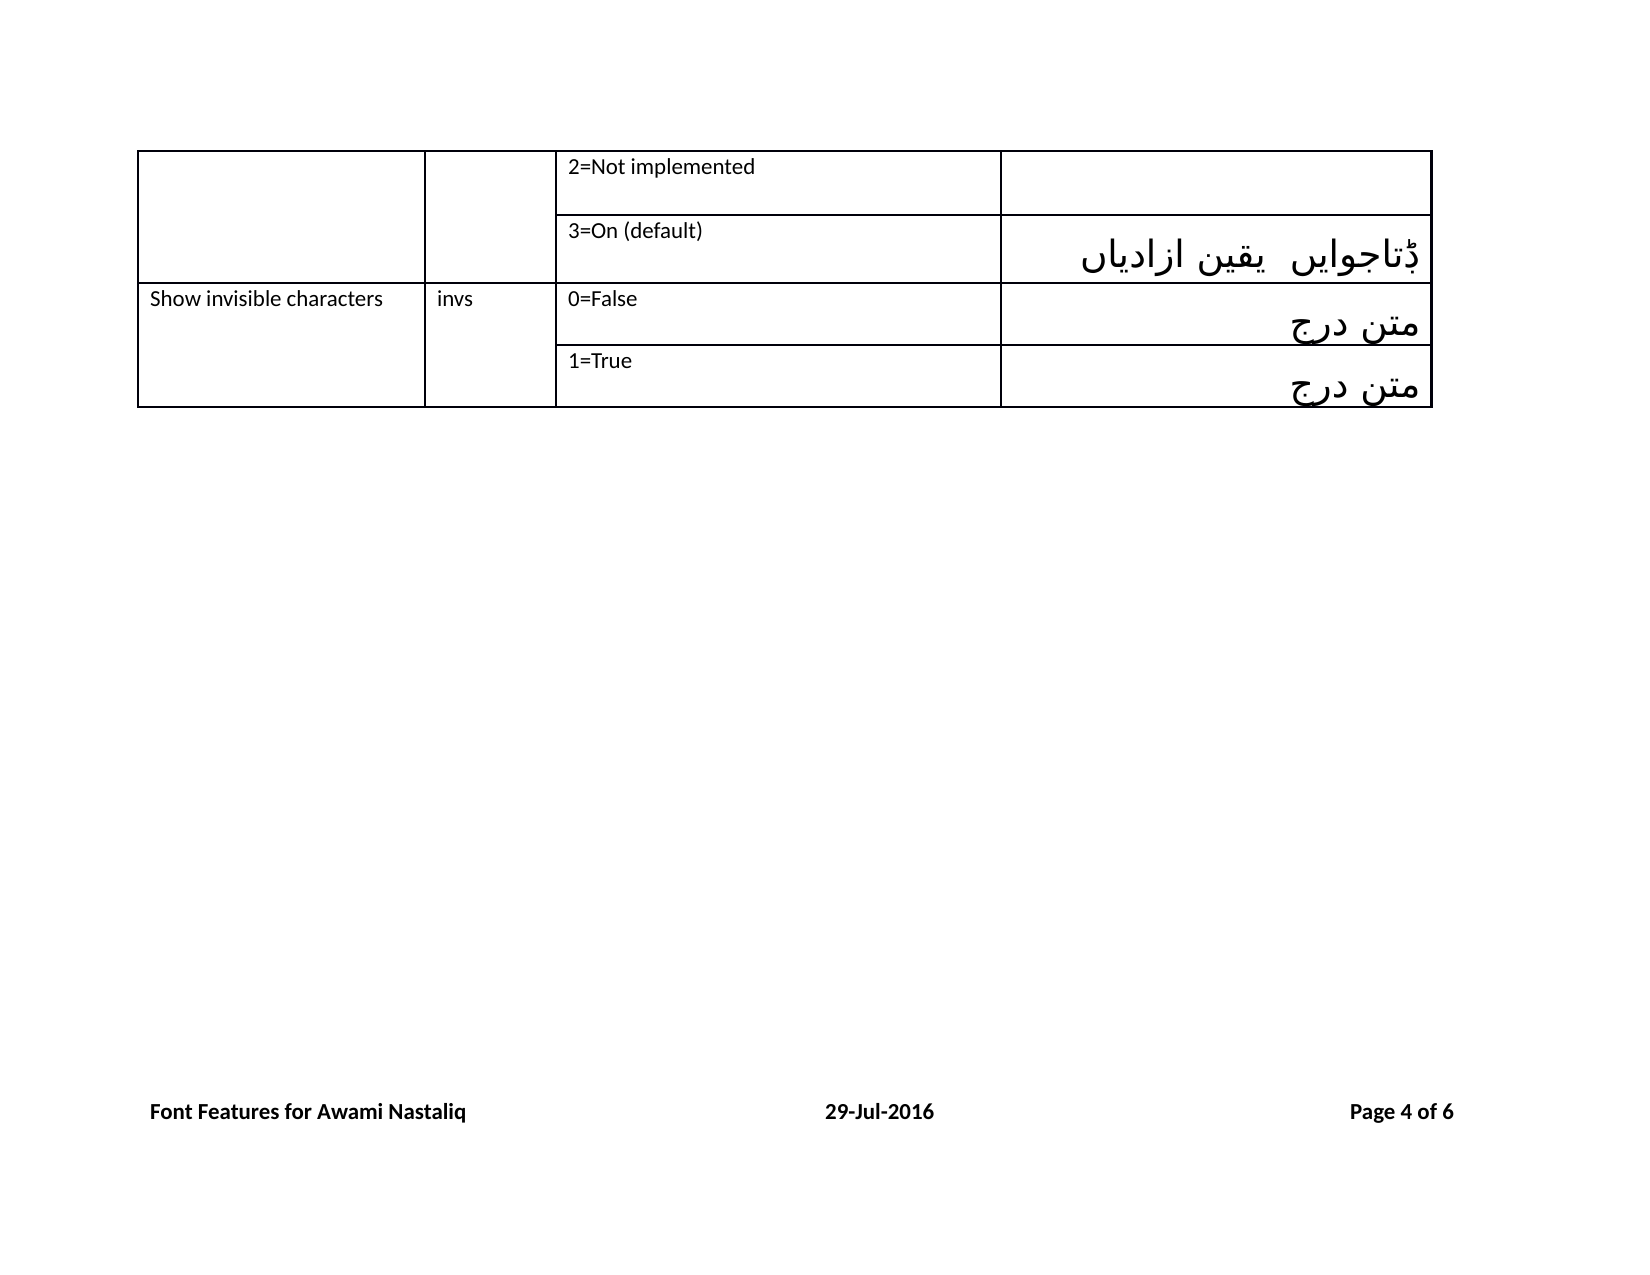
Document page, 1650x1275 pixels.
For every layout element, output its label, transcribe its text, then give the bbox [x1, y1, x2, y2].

table_cell ڋتاجوایں یقین ازادیاں [1002, 216, 1430, 282]
table_cell Show invisible characters [139, 284, 424, 406]
table_cell [1002, 152, 1430, 214]
table_cell invs [426, 284, 555, 406]
table_cell 0=False [557, 284, 1000, 344]
table_cell 1=True [557, 346, 1000, 406]
table_cell متن درج ⁦⁧⁨⁩⁬⁭‌‍‎‏‭‮ [1002, 284, 1430, 344]
table_cell [426, 152, 555, 282]
table_cell [139, 152, 424, 282]
table_cell 2=Not implemented [557, 152, 1000, 214]
table_cell متن درج ⁦⁧⁨⁩⁬⁭‌‍‎‏‭‮ [1002, 346, 1430, 406]
table_cell 3=On (default) [557, 216, 1000, 282]
